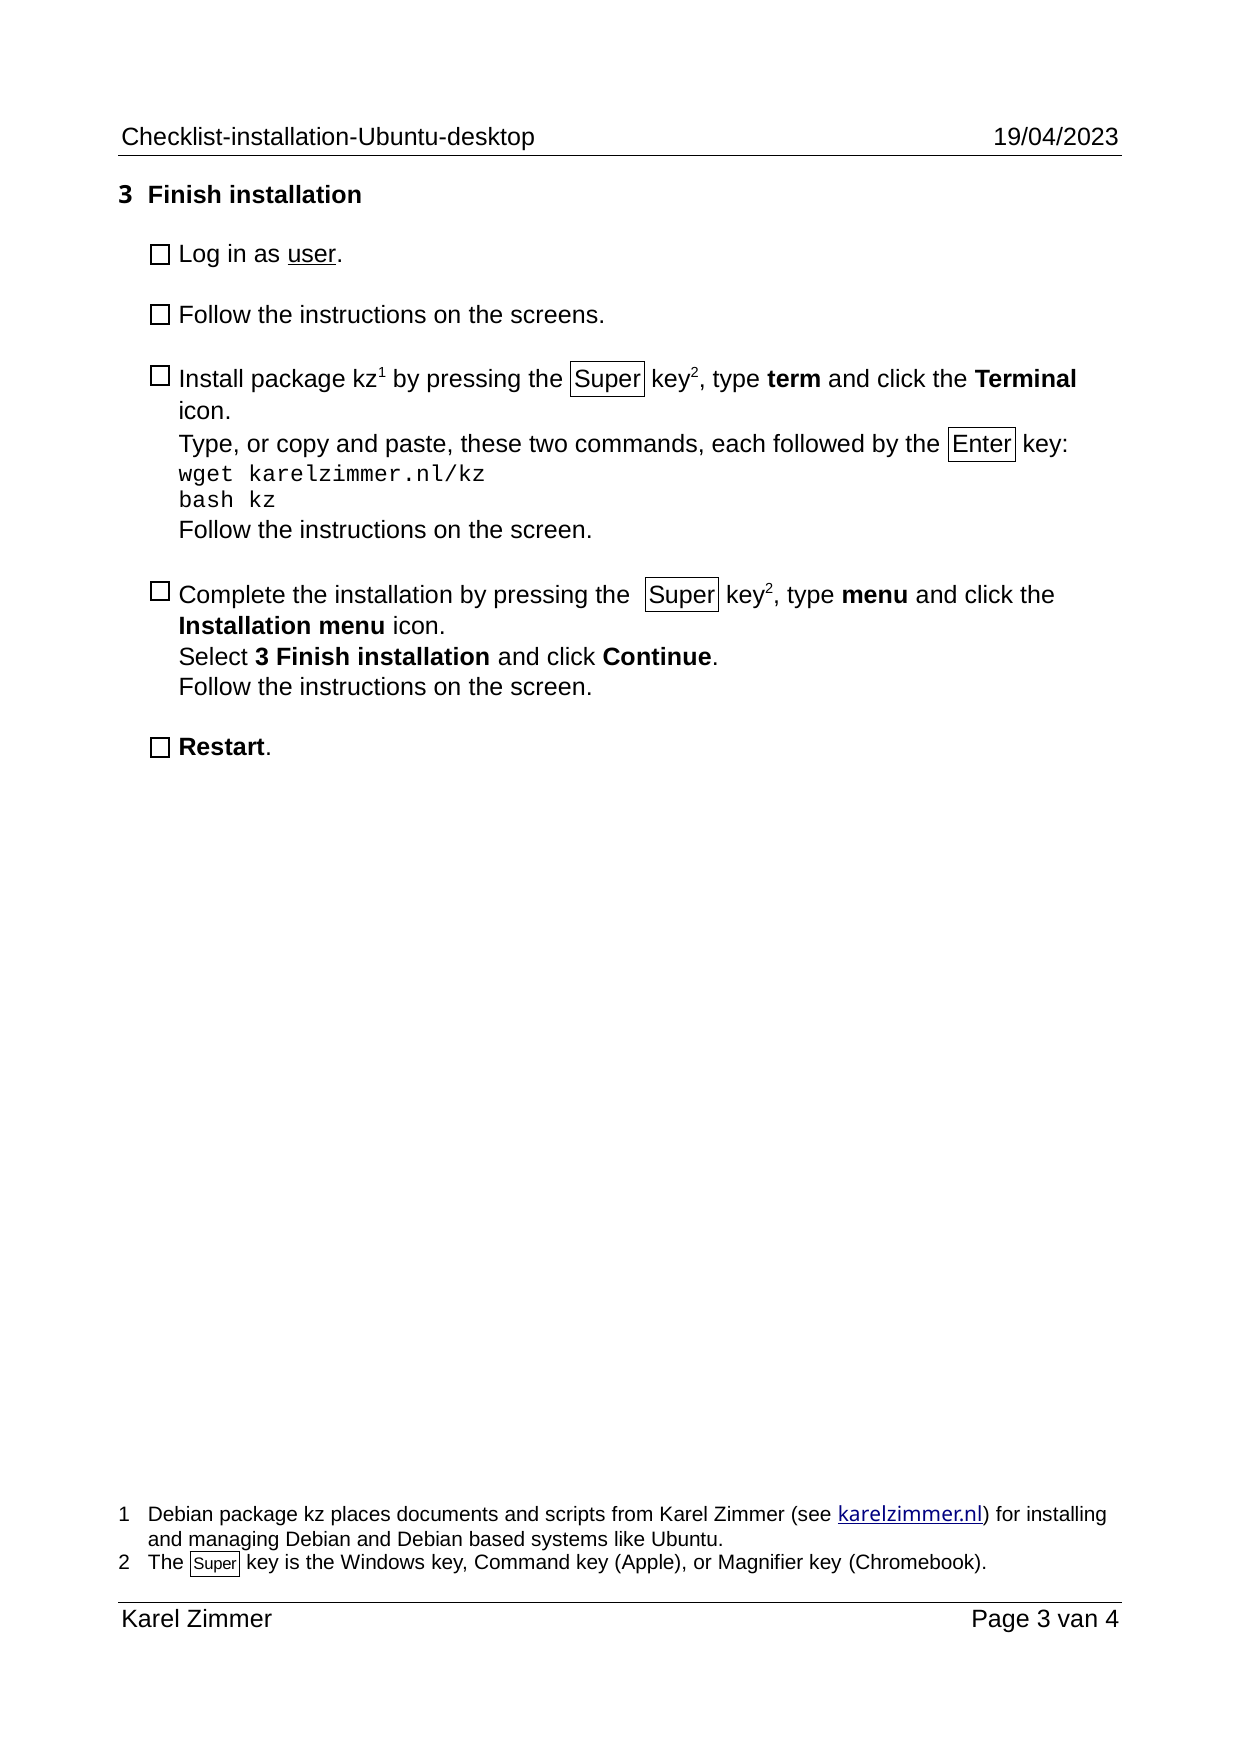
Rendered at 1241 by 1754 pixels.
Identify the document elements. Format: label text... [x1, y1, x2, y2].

table_cell [141, 702, 177, 732]
table_cell [141, 515, 177, 546]
table_cell Restart. [177, 732, 1121, 762]
table_cell [141, 641, 177, 672]
table_cell [141, 546, 177, 576]
table_cell [177, 269, 1121, 300]
table_cell [141, 426, 177, 515]
table_cell [141, 732, 177, 762]
table_cell Follow the instructions on the screen. [177, 672, 1121, 702]
table_cell Complete the installation by pressing the Super key2, type menu and click the Installation menu icon. [177, 576, 1121, 641]
table_cell [141, 300, 177, 330]
list Finish installation [118, 177, 1122, 211]
table_header [141, 239, 177, 269]
table_cell [177, 546, 1121, 576]
table_cell [177, 702, 1121, 732]
table_cell Follow the instructions on the screens. [177, 300, 1121, 330]
table_cell [141, 330, 177, 360]
table_cell Follow the instructions on the screen. [177, 515, 1121, 546]
table_cell Select 3 Finish installation and click Continue. [177, 641, 1121, 672]
table_cell [177, 330, 1121, 360]
table_cell Type, or copy and paste, these two commands, each followed by the Enter key: wget karelzimmer.nl/kz bash kz [177, 426, 1121, 515]
table_header Log in as USER. [177, 239, 1121, 269]
table_cell [141, 269, 177, 300]
table_cell [141, 672, 177, 702]
table_cell Install package kz by pressing the Super key, type term and click the Terminal icon. [177, 360, 1121, 426]
table_cell [141, 576, 177, 641]
table_cell [141, 360, 177, 426]
